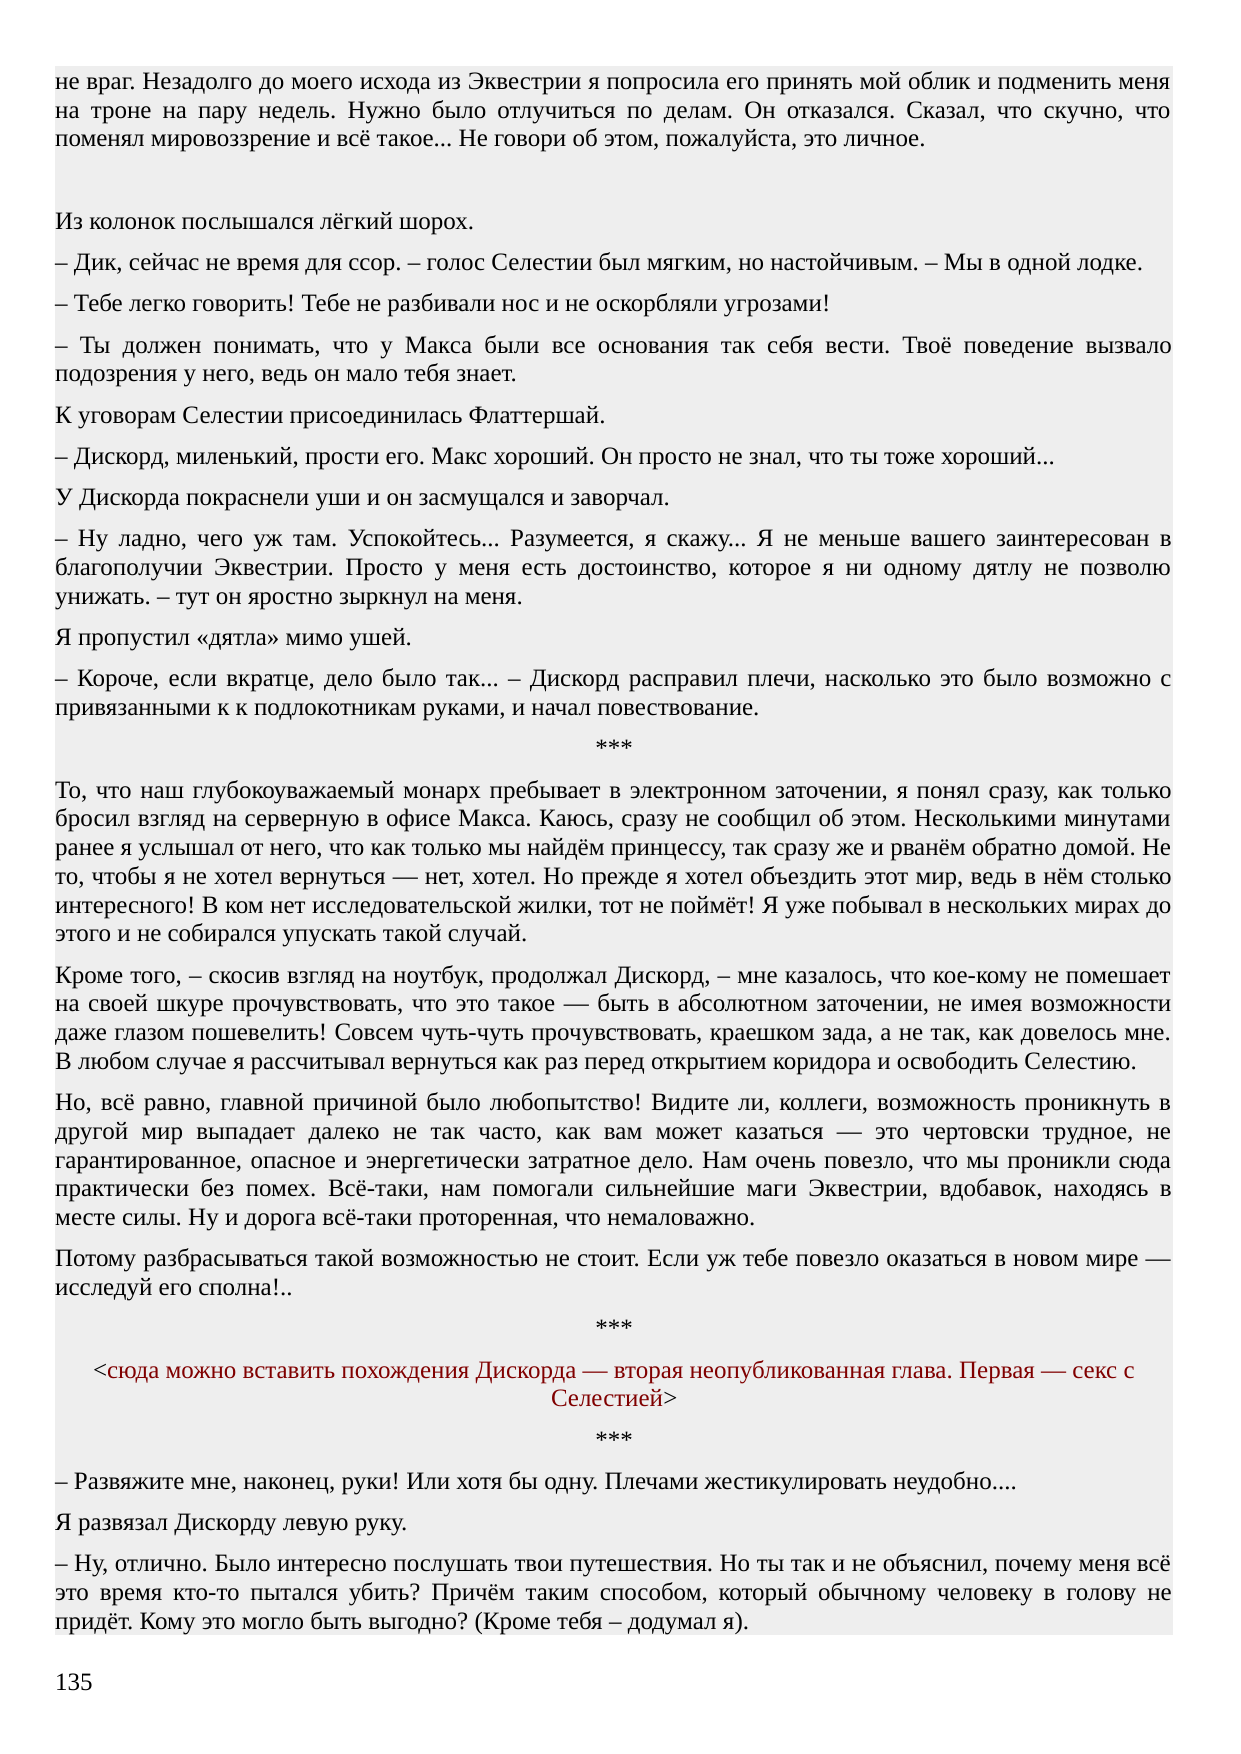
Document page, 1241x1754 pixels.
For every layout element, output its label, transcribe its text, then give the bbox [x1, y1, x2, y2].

text – Дик, сейчас не время для ссор. – голос Селестии был мягким, но настойчивым. – Мы в одной лодке. [55, 247, 1173, 276]
text *** [55, 1313, 1173, 1342]
text – Ну, отлично. Было интересно послушать твои путешествия. Но ты так и не объяснил, почему меня всё это время кто-то пытался убить? Причём таким способом, который обычному человеку в голову не придёт. Кому это могло быть выгодно? (Кроме тебя – додумал я). [55, 1548, 1173, 1635]
text Потому разбрасываться такой возможностью не стоит. Если уж тебе повезло оказаться в новом мире — исследуй его сполна!.. [55, 1243, 1173, 1301]
text К уговорам Селестии присоединилась Флаттершай. [55, 400, 1173, 428]
text Я развязал Дискорду левую руку. [55, 1507, 1173, 1536]
text Кроме того, – скосив взгляд на ноутбук, продолжал Дискорд, – мне казалось, что кое-кому не помешает на своей шкуре прочувствовать, что это такое — быть в абсолютном заточении, не имея возможности даже глазом пошевелить! Совсем чуть-чуть прочувствовать, краешком зада, а не так, как довелось мне. В любом случае я рассчитывал вернуться как раз перед открытием коридора и освободить Селестию. [55, 960, 1173, 1075]
text *** [55, 1425, 1173, 1453]
text <сюда можно вставить похождения Дискорда — вторая неопубликованная глава. Первая — секс с Селестией> [55, 1355, 1173, 1412]
text – Ну ладно, чего уж там. Успокойтесь... Разумеется, я скажу... Я не меньше вашего заинтересован в благополучии Эквестрии. Просто у меня есть достоинство, которое я ни одному дятлу не позволю унижать. – тут он яростно зыркнул на меня. [55, 523, 1173, 610]
text То, что наш глубокоуважаемый монарх пребывает в электронном заточении, я понял сразу, как только бросил взгляд на серверную в офисе Макса. Каюсь, сразу не сообщил об этом. Несколькими минутами ранее я услышал от него, что как только мы найдём принцессу, так сразу же и рванём обратно домой. Не то, чтобы я не хотел вернуться — нет, хотел. Но прежде я хотел объездить этот мир, ведь в нём столько интересного! В ком нет исследовательской жилки, тот не поймёт! Я уже побывал в нескольких мирах до этого и не собирался упускать такой случай. [55, 775, 1173, 947]
text – Ты должен понимать, что у Макса были все основания так себя вести. Твоё поведение вызвало подозрения у него, ведь он мало тебя знает. [55, 330, 1173, 387]
text *** [55, 733, 1173, 762]
text Из колонок послышался лёгкий шорох. [55, 206, 1173, 235]
text – Тебе легко говорить! Тебе не разбивали нос и не оскорбляли угрозами! [55, 288, 1173, 317]
text – Короче, если вкратце, дело было так... – Дискорд расправил плечи, насколько это было возможно с привязанными к к подлокотникам руками, и начал повествование. [55, 663, 1173, 721]
text не враг. Незадолго до моего исхода из Эквестрии я попросила его принять мой облик и подменить меня на троне на пару недель. Нужно было отлучиться по делам. Он отказался. Сказал, что скучно, что поменял мировоззрение и всё такое... Не говори об этом, пожалуйста, это личное. [55, 66, 1173, 152]
text Я пропустил «дятла» мимо ушей. [55, 622, 1173, 651]
text – Развяжите мне, наконец, руки! Или хотя бы одну. Плечами жестикулировать неудобно.... [55, 1466, 1173, 1495]
text – Дискорд, миленький, прости его. Макс хороший. Он просто не знал, что ты тоже хороший... [55, 441, 1173, 470]
text У Дискорда покраснели уши и он засмущался и заворчал. [55, 482, 1173, 511]
text Но, всё равно, главной причиной было любопытство! Видите ли, коллеги, возможность проникнуть в другой мир выпадает далеко не так часто, как вам может казаться — это чертовски трудное, не гарантированное, опасное и энергетически затратное дело. Нам очень повезло, что мы проникли сюда практически без помех. Всё-таки, нам помогали сильнейшие маги Эквестрии, вдобавок, находясь в месте силы. Ну и дорога всё-таки проторенная, что немаловажно. [55, 1087, 1173, 1231]
